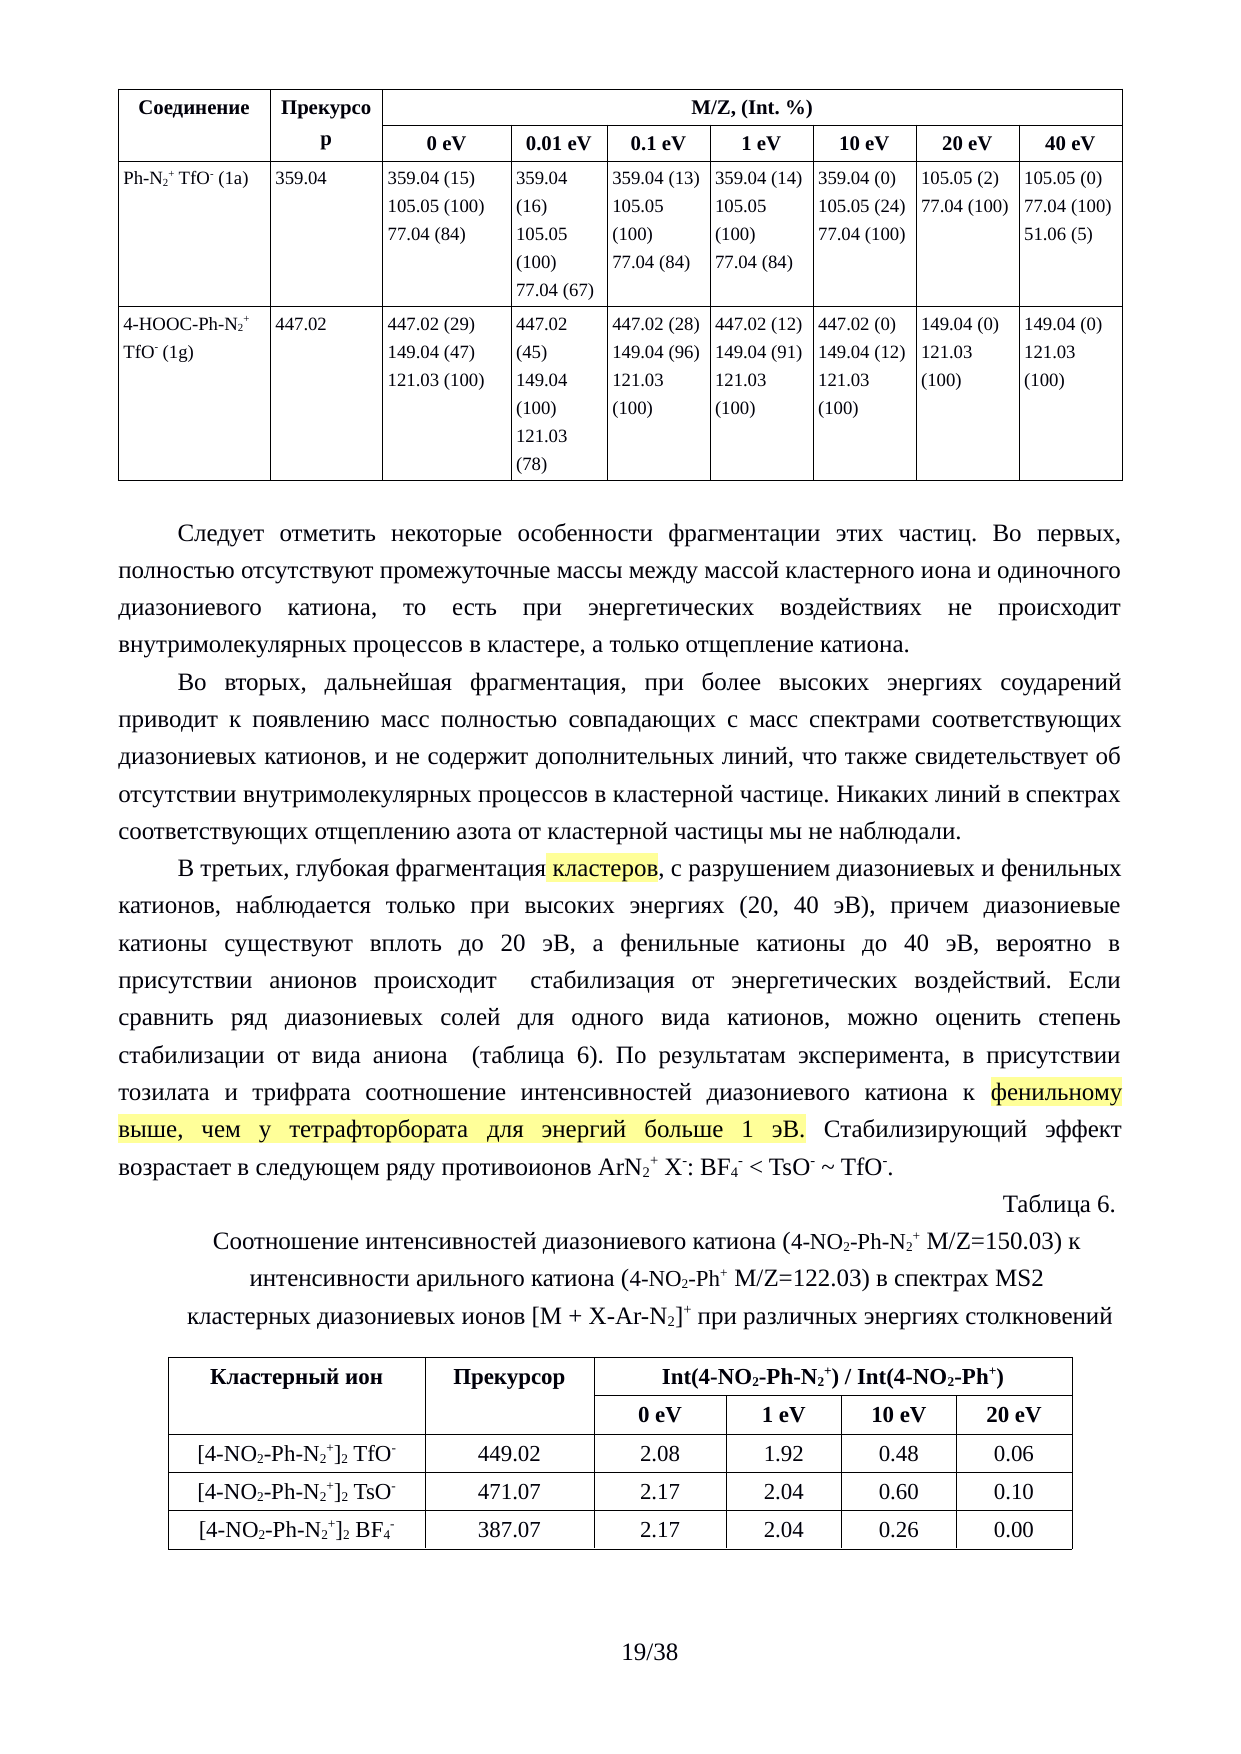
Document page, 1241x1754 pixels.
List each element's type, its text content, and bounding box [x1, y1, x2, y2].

table_header Соединение [119, 90, 270, 161]
table_cell 0.60 [842, 1473, 956, 1510]
table_cell 2.17 [595, 1511, 726, 1548]
table_cell 1.92 [727, 1435, 841, 1472]
table_cell 0 eV [383, 126, 511, 161]
table_cell 359.04 (13) 105.05 (100) 77.04 (84) [608, 162, 710, 306]
table_cell 387.07 [426, 1511, 594, 1548]
table_cell 2.04 [727, 1473, 841, 1510]
table_cell 0.10 [957, 1473, 1072, 1510]
table_cell 105.05 (0) 77.04 (100) 51.06 (5) [1020, 162, 1122, 306]
table_cell 20 eV [917, 126, 1019, 161]
table_cell 447.02 (12) 149.04 (91) 121.03 (100) [711, 307, 813, 480]
table_cell 4-HOOC-Ph-N2+ TfO- (1g) [119, 307, 270, 480]
table_cell [4-NO2-Ph-N2+]2 TfO- [169, 1435, 425, 1472]
table_cell 447.02 (28) 149.04 (96) 121.03 (100) [608, 307, 710, 480]
text Во вторых, дальнейшая фрагментация, при более высоких энергиях соударений приводит к появлению масс полностью совпадающих с масс спектрами соответствующих диазониевых катионов, и не содержит дополнительных линий, что также свидетельствует об отсутствии внутримолекулярных процессов в кластерной частице. Никаких линий в спектрах соответствующих отщеплению азота от кластерной частицы мы не наблюдали. [118, 667, 1122, 845]
text Соотношение интенсивностей диазониевого катиона (4-NO2-Ph-N2+ M/Z=150.03) к [118, 1226, 1122, 1255]
table_header M/Z, (Int. %) [383, 90, 1122, 124]
table_cell 10 eV [814, 126, 916, 161]
table_cell 149.04 (0) 121.03 (100) [1020, 307, 1122, 480]
text интенсивности арильного катиона (4-NO2-Ph+ M/Z=122.03) в спектрах MS2 [118, 1263, 1122, 1292]
table_cell 105.05 (2) 77.04 (100) [917, 162, 1019, 306]
table_cell 2.08 [595, 1435, 726, 1472]
table_cell [4-NO2-Ph-N2+]2 BF4- [169, 1511, 425, 1548]
table_header Кластерный ион [169, 1358, 425, 1433]
table_header Прекурсор [426, 1358, 594, 1433]
table_cell 1 eV [711, 126, 813, 161]
table_cell [4-NO2-Ph-N2+]2 TsO- [169, 1473, 425, 1510]
table_cell 471.07 [426, 1473, 594, 1510]
text В третьих, глубокая фрагментация кластеров, с разрушением диазониевых и фенильных катионов, наблюдается только при высоких энергиях (20, 40 эВ), причем диазониевые катионы существуют вплоть до 20 эВ, а фенильные катионы до 40 эВ, вероятно в присутствии анионов происходит стабилизация от энергетических воздействий. Если сравнить ряд диазониевых солей для одного вида катионов, можно оценить степень стабилизации от вида аниона (таблица 6). По результатам эксперимента, в присутствии тозилата и трифрата соотношение интенсивностей диазониевого катиона к фенильному выше, чем у тетрафторбората для энергий больше 1 эВ. Стабилизирующий эффект возрастает в следующем ряду противоионов ArN2+ X-: BF4- < TsO- ~ TfO-. [118, 853, 1122, 1180]
table_cell 359.04 (14) 105.05 (100) 77.04 (84) [711, 162, 813, 306]
text Следует отметить некоторые особенности фрагментации этих частиц. Во первых, полностью отсутствуют промежуточные массы между массой кластерного иона и одиночного диазониевого катиона, то есть при энергетических воздействиях не происходит внутримолекулярных процессов в кластере, а только отщепление катиона. [118, 518, 1122, 658]
table_cell 359.04 (16) 105.05 (100) 77.04 (67) [512, 162, 607, 306]
table_cell 0.06 [957, 1435, 1072, 1472]
table_cell 447.02 (0) 149.04 (12) 121.03 (100) [814, 307, 916, 480]
table_cell 447.02 (45) 149.04 (100) 121.03 (78) [512, 307, 607, 480]
table_cell 2.04 [727, 1511, 841, 1548]
table_cell 20 eV [957, 1396, 1072, 1433]
table_cell 447.02 [271, 307, 382, 480]
table_cell 0.01 eV [512, 126, 607, 161]
table_cell 359.04 (0) 105.05 (24) 77.04 (100) [814, 162, 916, 306]
table_cell 447.02 (29) 149.04 (47) 121.03 (100) [383, 307, 511, 480]
table_cell 0.00 [957, 1511, 1072, 1548]
table_cell 149.04 (0) 121.03 (100) [917, 307, 1019, 480]
table_cell 0.1 eV [608, 126, 710, 161]
table_cell 0.48 [842, 1435, 956, 1472]
table_cell 40 eV [1020, 126, 1122, 161]
table_cell 359.04 [271, 162, 382, 306]
table_header Int(4-NO2-Ph-N2+) / Int(4-NO2-Ph+) [595, 1358, 1072, 1395]
table_cell 0 eV [595, 1396, 726, 1433]
table_cell 0.26 [842, 1511, 956, 1548]
table_cell 359.04 (15) 105.05 (100) 77.04 (84) [383, 162, 511, 306]
table_cell Ph-N2+ TfO- (1a) [119, 162, 270, 306]
text Таблица 6. [118, 1189, 1122, 1218]
text кластерных диазониевых ионов [M + X-Ar-N2]+ при различных энергиях столкновений [118, 1301, 1122, 1329]
table_cell 449.02 [426, 1435, 594, 1472]
table_header Прекурсор [271, 90, 382, 161]
table_cell 2.17 [595, 1473, 726, 1510]
table_cell 10 eV [842, 1396, 956, 1433]
table_cell 1 eV [727, 1396, 841, 1433]
